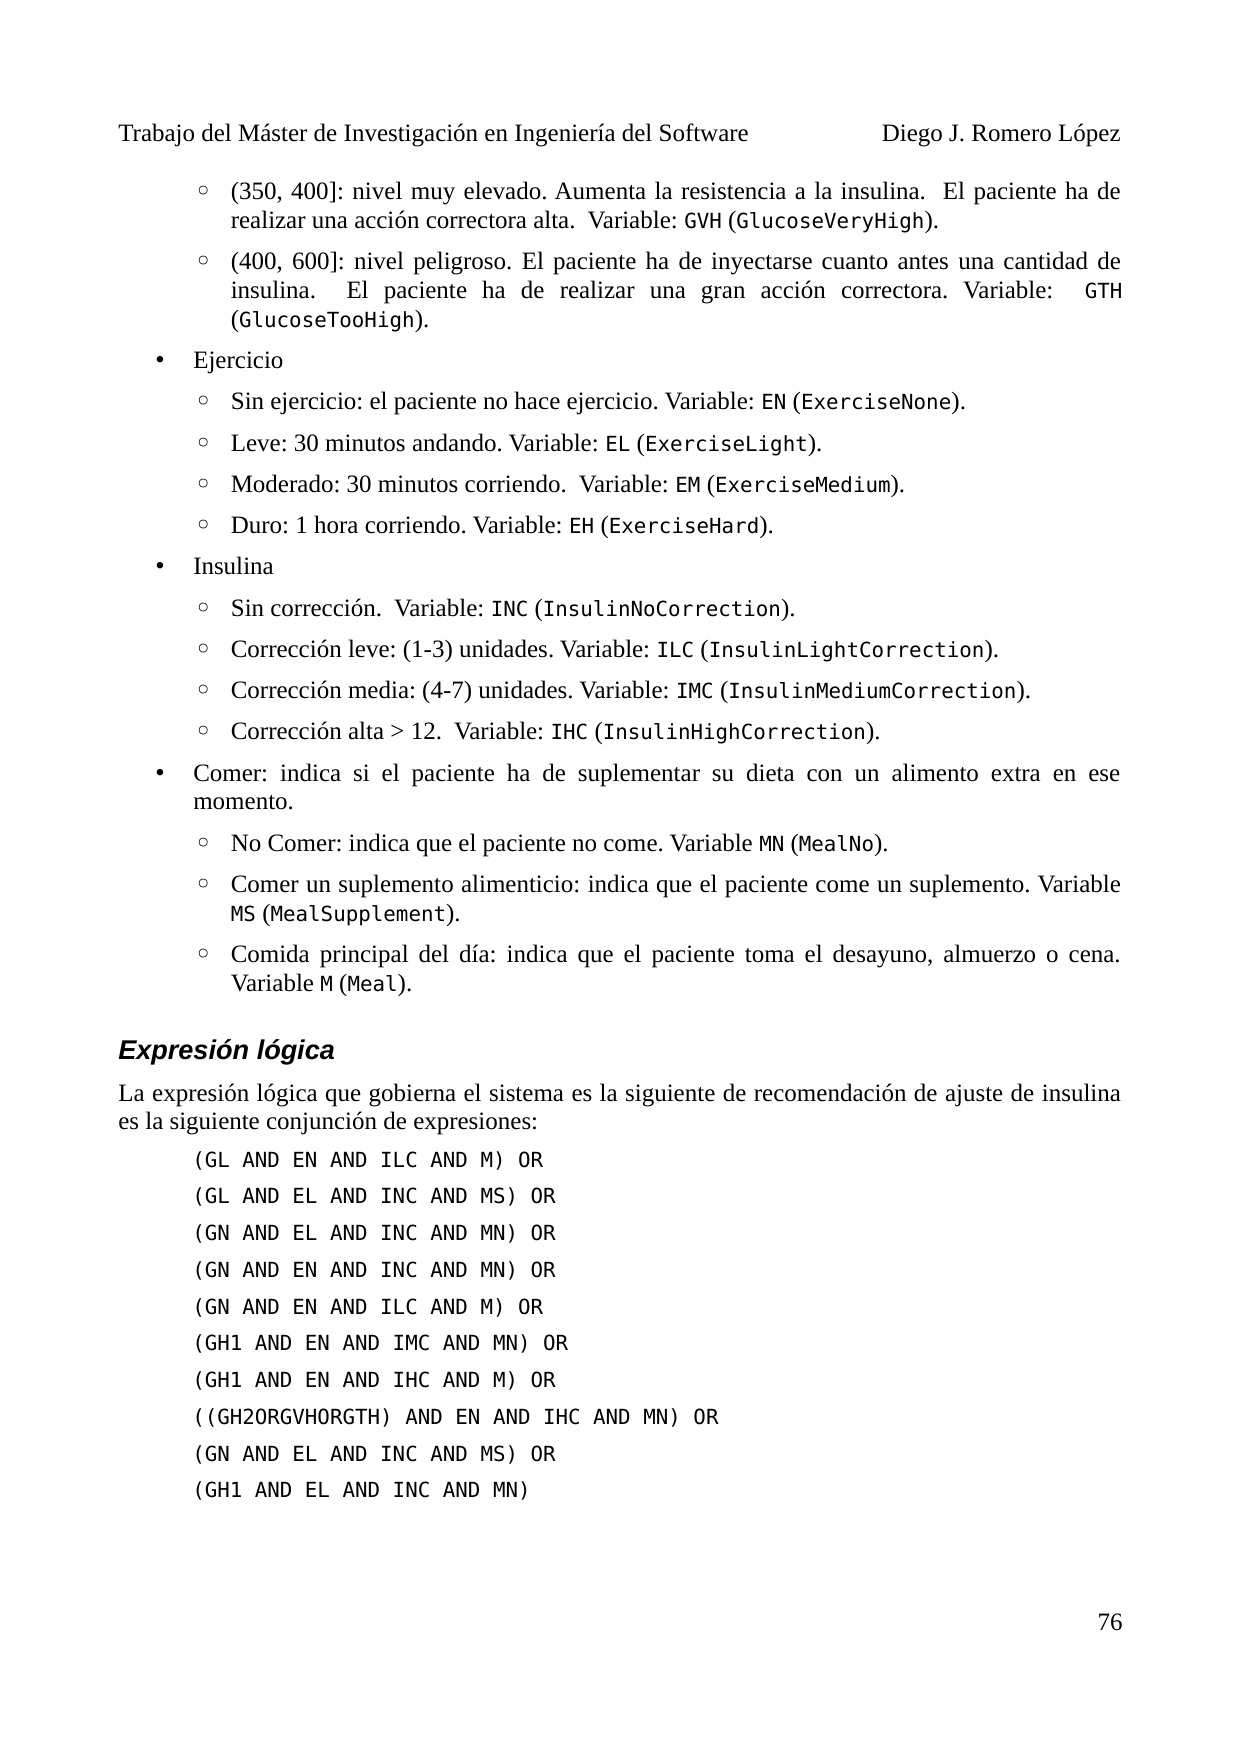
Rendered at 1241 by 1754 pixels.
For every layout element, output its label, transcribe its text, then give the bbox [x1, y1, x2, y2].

text (GL AND EL AND INC AND MS) OR [192, 1184, 1122, 1209]
text (GH1 AND EL AND INC AND MN) [192, 1478, 1122, 1503]
list Duro: 1 hora corriendo. Variable: EH (ExerciseHard). [193, 510, 1122, 539]
list Sin ejercicio: el paciente no hace ejercicio. Variable: EN (ExerciseNone). [193, 386, 1122, 415]
text (GH1 AND EN AND IMC AND MN) OR [192, 1331, 1122, 1356]
text (GN AND EN AND ILC AND M) OR [192, 1295, 1122, 1319]
list No Comer: indica que el paciente no come. Variable MN (MealNo). [193, 828, 1122, 856]
text (GL AND EN AND ILC AND M) OR [192, 1148, 1122, 1172]
list Moderado: 30 minutos corriendo. Variable: EM (ExerciseMedium). [193, 469, 1122, 498]
list Ejercicio [156, 345, 1122, 374]
subtitle Expresión lógica [118, 1034, 1122, 1065]
text (GN AND EL AND INC AND MN) OR [192, 1221, 1122, 1245]
text ((GH2ORGVHORGTH) AND EN AND IHC AND MN) OR [192, 1405, 1122, 1429]
text La expresión lógica que gobierna el sistema es la siguiente de recomendación de ajuste de insulina es la siguiente conjunción de expresiones: [118, 1078, 1122, 1135]
text (GN AND EN AND INC AND MN) OR [192, 1258, 1122, 1282]
list Corrección media: (4-7) unidades. Variable: IMC (InsulinMediumCorrection). [193, 675, 1122, 704]
list Corrección alta > 12. Variable: IHC (InsulinHighCorrection). [193, 716, 1122, 745]
list Sin corrección. Variable: INC (InsulinNoCorrection). [193, 593, 1122, 621]
text (GH1 AND EN AND IHC AND M) OR [192, 1368, 1122, 1392]
list (350, 400]: nivel muy elevado. Aumenta la resistencia a la insulina. El paciente ha de realizar una acción correctora alta. Variable: GVH (GlucoseVeryHigh). [193, 176, 1122, 234]
list Comer: indica si el paciente ha de suplementar su dieta con un alimento extra en ese momento. [156, 758, 1122, 815]
text (GN AND EL AND INC AND MS) OR [192, 1442, 1122, 1466]
list Comer un suplemento alimenticio: indica que el paciente come un suplemento. Variable MS (MealSupplement). [193, 869, 1122, 926]
list (400, 600]: nivel peligroso. El paciente ha de inyectarse cuanto antes una cantidad de insulina. El paciente ha de realizar una gran acción correctora. Variable: GTH (GlucoseTooHigh). [193, 246, 1122, 333]
list Comida principal del día: indica que el paciente toma el desayuno, almuerzo o cena. Variable M (Meal). [193, 939, 1122, 996]
list Corrección leve: (1-3) unidades. Variable: ILC (InsulinLightCorrection). [193, 634, 1122, 663]
list Leve: 30 minutos andando. Variable: EL (ExerciseLight). [193, 428, 1122, 456]
list Insulina [156, 551, 1122, 580]
